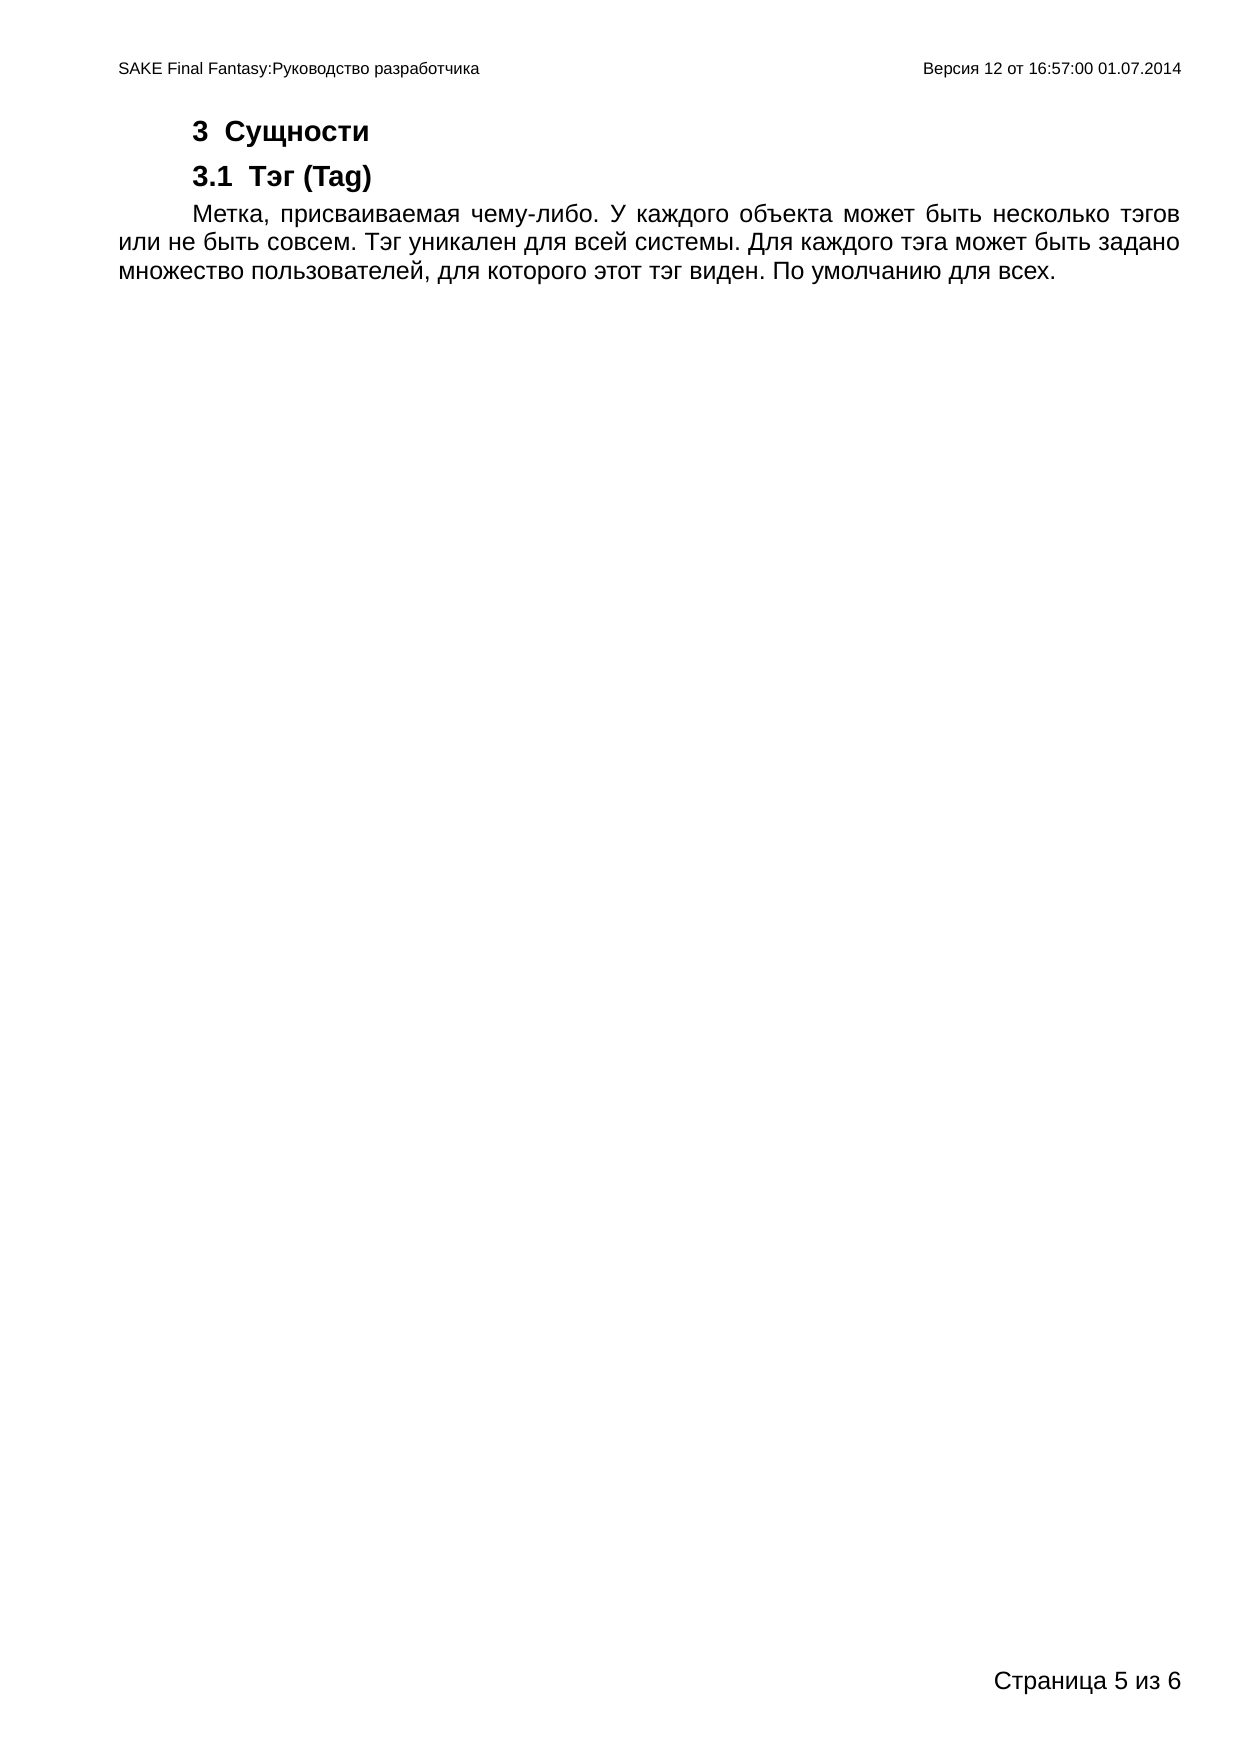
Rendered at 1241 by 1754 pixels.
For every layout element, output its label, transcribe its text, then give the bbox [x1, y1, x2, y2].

subtitle Сущности [118, 114, 1181, 147]
subtitle Тэг (Tag) [118, 159, 1181, 193]
text Метка, присваиваемая чему-либо. У каждого объекта может быть несколько тэгов или не быть совсем. Тэг уникален для всей системы. Для каждого тэга может быть задано множество пользователей, для которого этот тэг виден. По умолчанию для всех. [118, 198, 1181, 285]
